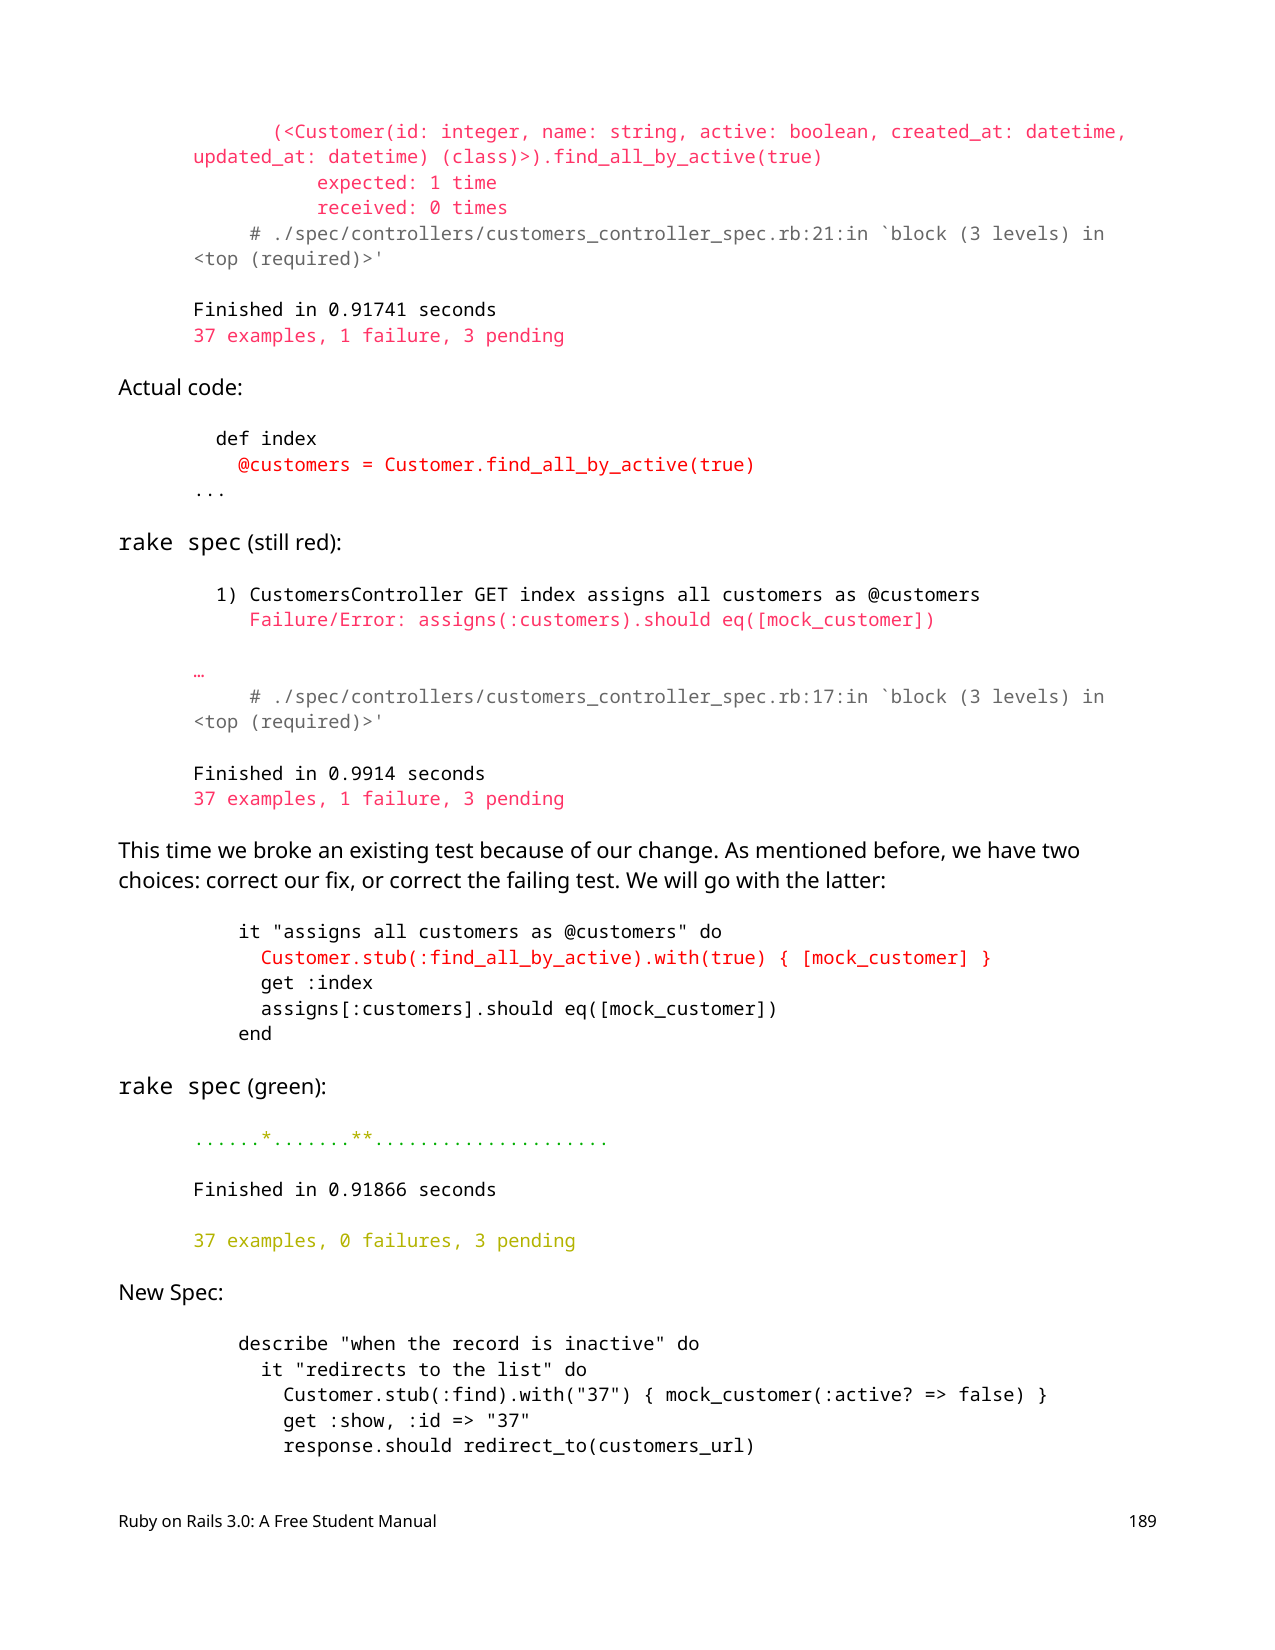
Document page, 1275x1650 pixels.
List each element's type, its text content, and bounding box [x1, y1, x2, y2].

text (<Customer(id: integer, name: string, active: boolean, created_at: datetime, updated_at: datetime) (class)>).find_all_by_active(true) expected: 1 time received: 0 times # ./spec/controllers/customers_controller_spec.rb:21:in `block (3 levels) in <top (required)>' Finished in 0.91741 seconds 37 examples, 1 failure, 3 pending [193, 118, 1157, 348]
text New Spec: [118, 1277, 1157, 1307]
text rake spec (still red): [118, 526, 1157, 557]
text 1) CustomersController GET index assigns all customers as @customers Failure/Error: assigns(:customers).should eq([mock_customer]) … # ./spec/controllers/customers_controller_spec.rb:17:in `block (3 levels) in <top (required)>' Finished in 0.9914 seconds 37 examples, 1 failure, 3 pending [193, 581, 1157, 811]
text ......*.......**..................... Finished in 0.91866 seconds 37 examples, 0 failures, 3 pending [193, 1125, 1157, 1253]
text it "assigns all customers as @customers" do Customer.stub(:find_all_by_active).with(true) { [mock_customer] } get :index assigns[:customers].should eq([mock_customer]) end [193, 918, 1157, 1046]
text def index @customers = Customer.find_all_by_active(true) ... [193, 426, 1157, 502]
text describe "when the record is inactive" do it "redirects to the list" do Customer.stub(:find).with("37") { mock_customer(:active? => false) } get :show, :id => "37" response.should redirect_to(customers_url) [193, 1331, 1157, 1458]
text rake spec (green): [118, 1070, 1157, 1101]
text This time we broke an existing test because of our change. As mentioned before, we have two choices: correct our fix, or correct the failing test. We will go with the latter: [118, 835, 1157, 894]
text Actual code: [118, 372, 1157, 402]
